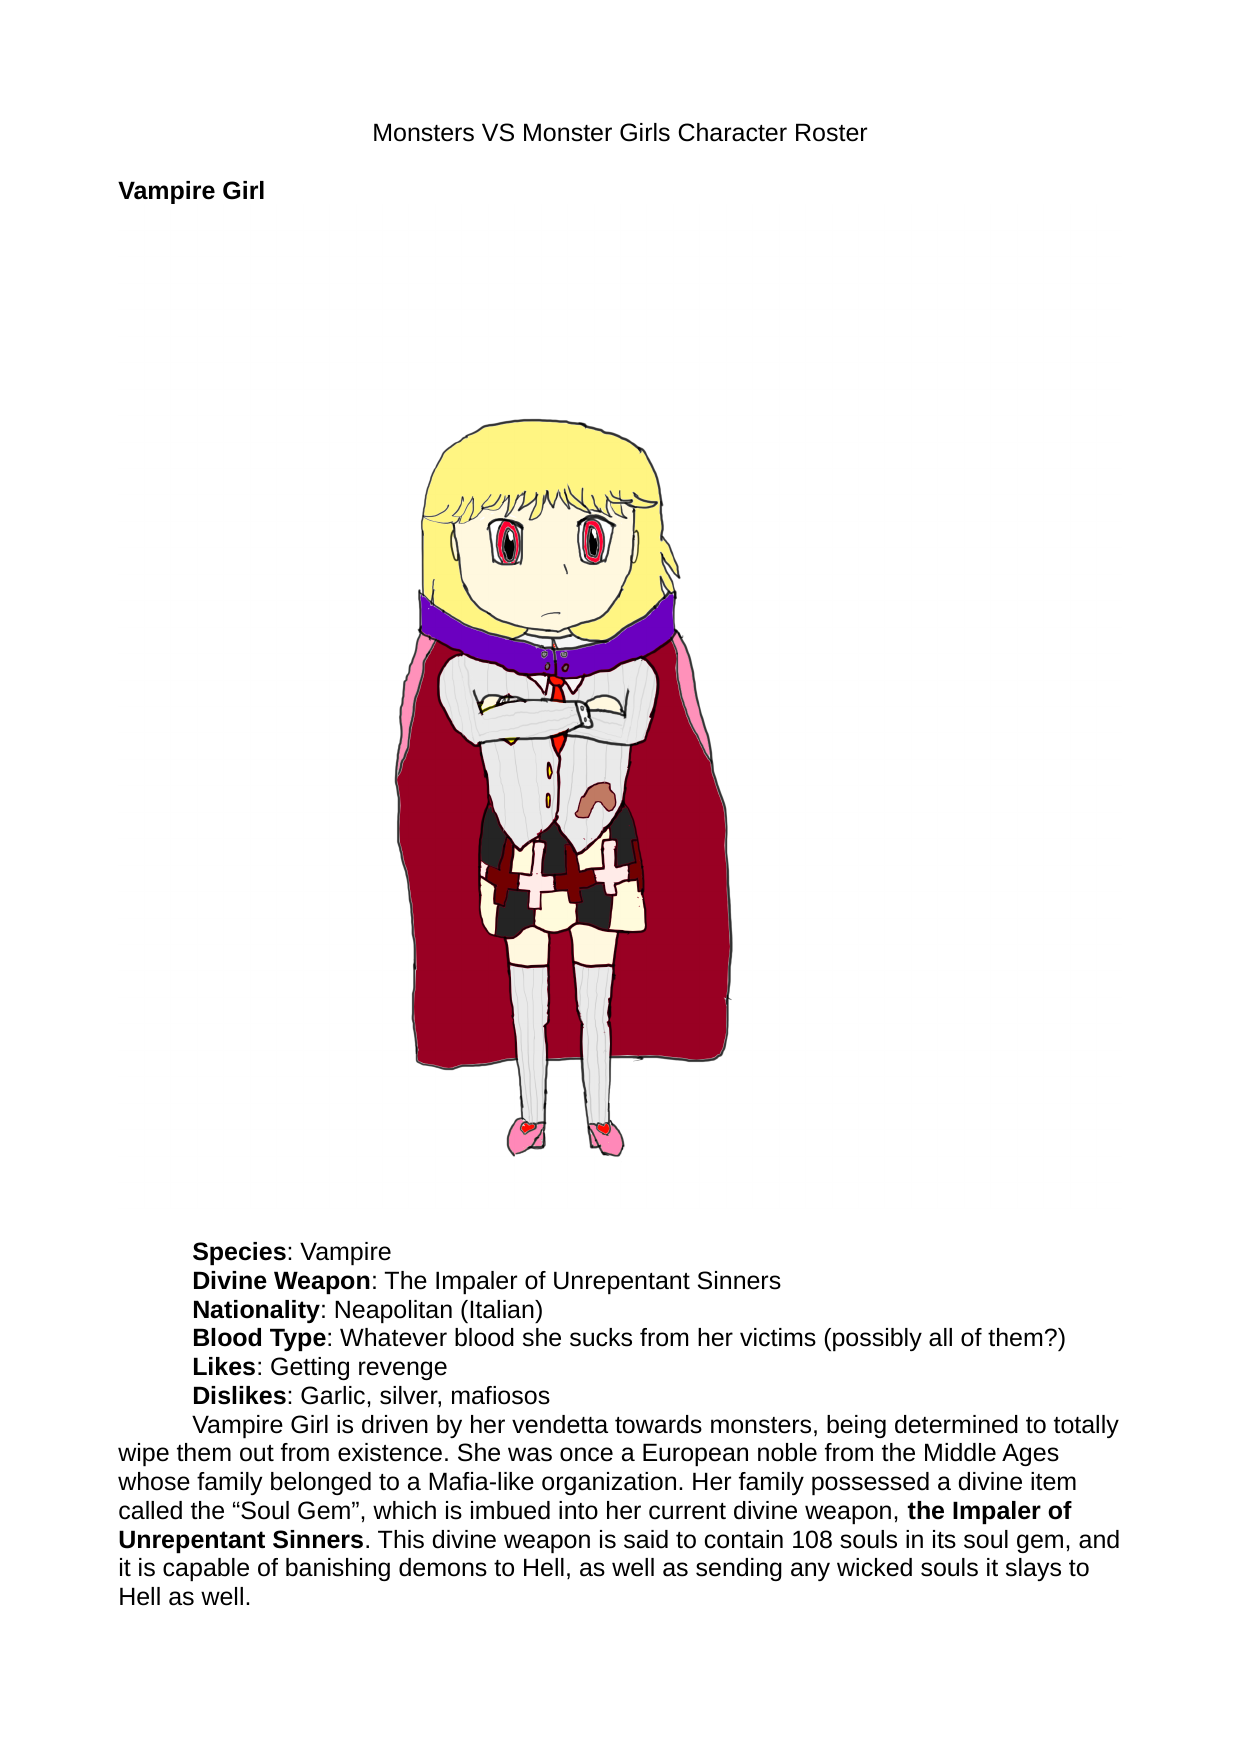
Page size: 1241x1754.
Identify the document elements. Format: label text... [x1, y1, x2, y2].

text Nationality: Neapolitan (Italian) [118, 1294, 1122, 1323]
text Vampire Girl [118, 176, 1122, 204]
text Likes: Getting revenge [118, 1352, 1122, 1381]
text Vampire Girl is driven by her vendetta towards monsters, being determined to totally wipe them out from existence. She was once a European noble from the Middle Ages whose family belonged to a Mafia-like organization. Her family possessed a divine item called the “Soul Gem”, which is imbued into her current divine weapon, the Impaler of Unrepentant Sinners. This divine weapon is said to contain 108 souls in its soul gem, and it is capable of banishing demons to Hell, as well as sending any wicked souls it slays to Hell as well. [118, 1409, 1122, 1611]
text Dislikes: Garlic, silver, mafiosos [118, 1381, 1122, 1409]
text Blood Type: Whatever blood she sucks from her victims (possibly all of them?) [118, 1323, 1122, 1352]
text Divine Weapon: The Impaler of Unrepentant Sinners [118, 1266, 1122, 1294]
picture [118, 204, 1123, 1209]
text Monsters VS Monster Girls Character Roster [118, 118, 1122, 147]
text Species: Vampire [118, 1237, 1122, 1266]
